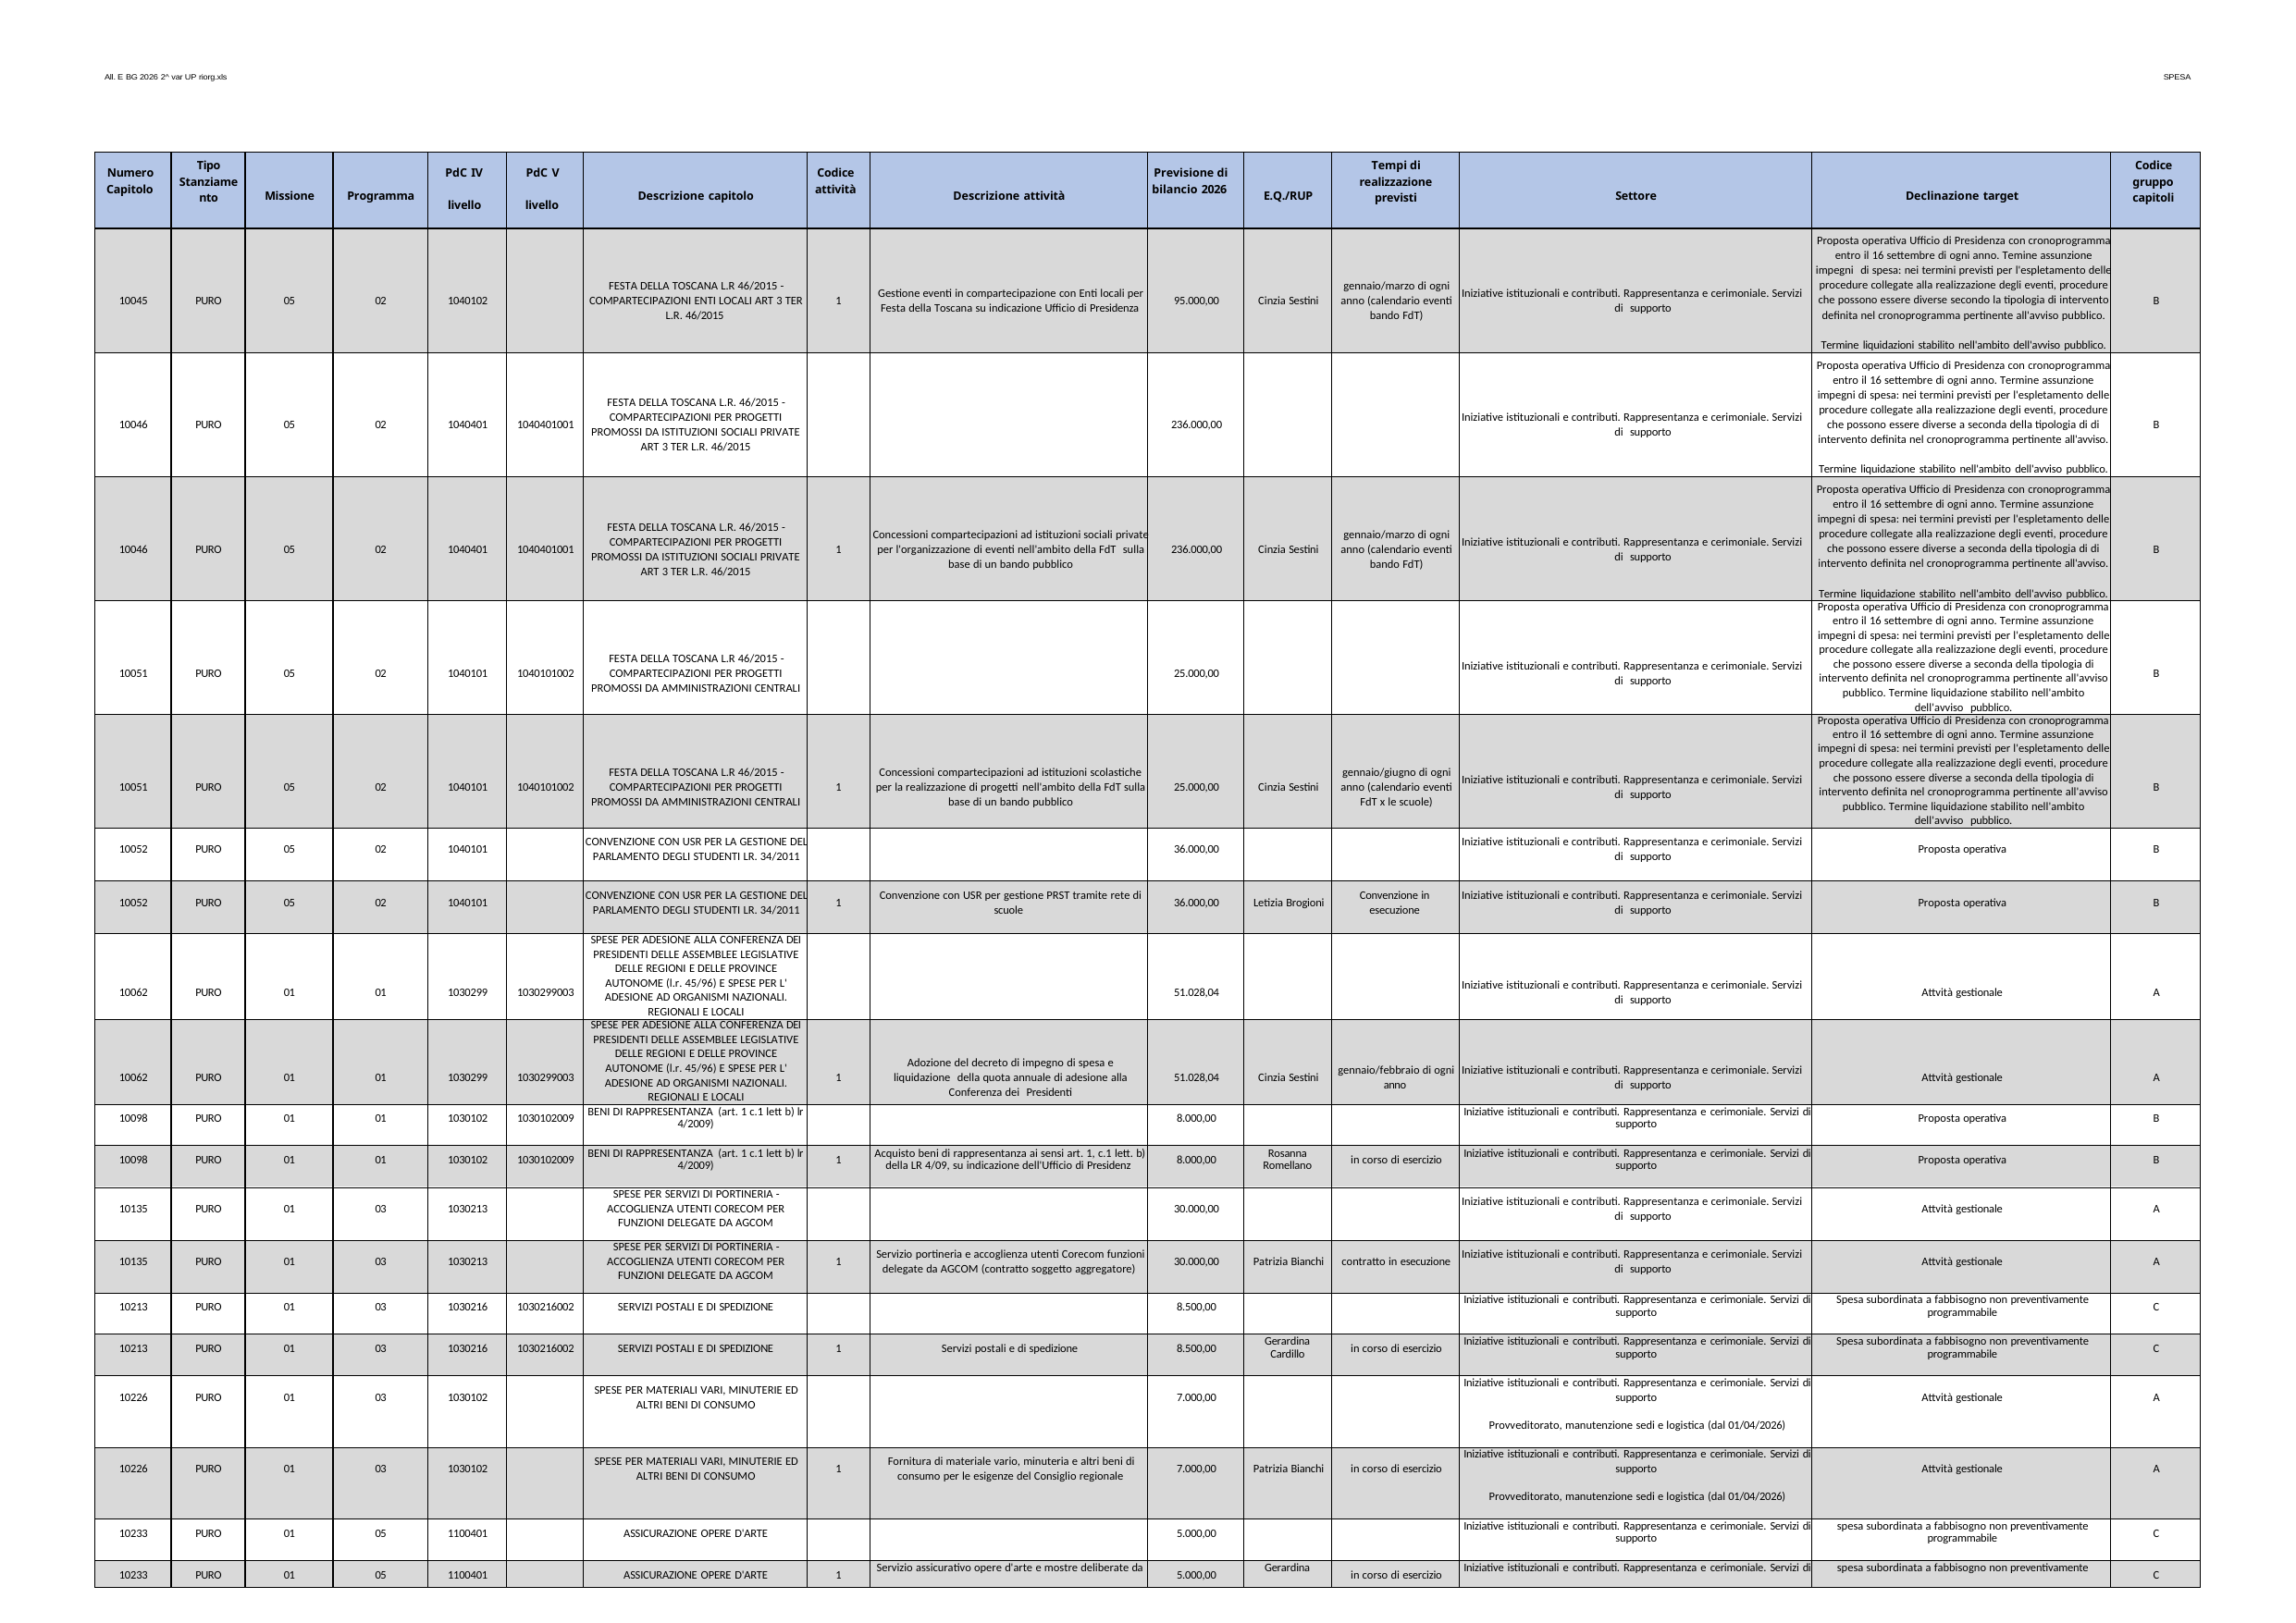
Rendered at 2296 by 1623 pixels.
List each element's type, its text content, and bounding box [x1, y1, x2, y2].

table_cell 5.000,00 [1148, 1561, 1243, 1587]
table_cell 1 [808, 477, 870, 600]
table_cell Fornitura di materiale vario, minuteria e altri beni di consumo per le esigenze del Consiglio regionale [870, 1448, 1147, 1518]
table_cell [870, 353, 1147, 476]
table_cell [1332, 1519, 1459, 1560]
table_cell [1244, 353, 1331, 476]
table_cell 8.500,00 [1148, 1334, 1243, 1375]
table_header Previsione di bilancio 2026 [1148, 153, 1243, 227]
table_cell PURO [172, 715, 244, 828]
table_cell 01 [334, 1020, 427, 1104]
table_cell [1332, 1294, 1459, 1334]
table_cell Iniziative istituzionali e contributi. Rappresentanza e cerimoniale. Servizi di supporto [1460, 829, 1811, 880]
table_cell 03 [334, 1448, 427, 1518]
table_cell B [2111, 881, 2200, 933]
table_cell C [2111, 1561, 2200, 1587]
table_cell [1244, 1294, 1331, 1334]
table_cell 236.000,00 [1148, 353, 1243, 476]
table_cell SPESE PER SERVIZI DI PORTINERIA - ACCOGLIENZA UTENTI CORECOM PER FUNZIONI DELEGATE DA AGCOM [584, 1241, 807, 1293]
table_cell Iniziative istituzionali e contributi. Rappresentanza e cerimoniale. Servizi di supporto [1460, 881, 1811, 933]
table_cell [808, 353, 870, 476]
table_cell 1 [808, 1241, 870, 1293]
table_cell 10233 [95, 1561, 170, 1587]
table_cell Proposta operativa Ufficio di Presidenza con cronoprogramma entro il 16 settembre di ogni anno. Termine assunzione impegni di spesa: nei termini previsti per l'espletamento delle procedure collegate alla realizzazione degli eventi, procedure che possono essere diverse a seconda della tipologia di intervento definita nel cronoprogramma pertinente all'avviso pubblico. Termine liquidazione stabilito nell'ambito dell'avviso pubblico. [1812, 601, 2110, 714]
table_cell 10052 [95, 829, 170, 880]
table_cell [870, 934, 1147, 1019]
table_cell FESTA DELLA TOSCANA L.R 46/2015 - COMPARTECIPAZIONI PER PROGETTI PROMOSSI DA AMMINISTRAZIONI CENTRALI [584, 715, 807, 828]
table_cell 01 [246, 1105, 332, 1145]
table_cell PURO [172, 1146, 244, 1187]
table_cell 10233 [95, 1519, 170, 1560]
table_cell Cinzia Sestini [1244, 715, 1331, 828]
table_cell Iniziative istituzionali e contributi. Rappresentanza e cerimoniale. Servizi di supporto [1460, 1146, 1811, 1187]
table_cell [507, 1519, 583, 1560]
table_cell FESTA DELLA TOSCANA L.R. 46/2015 - COMPARTECIPAZIONI PER PROGETTI PROMOSSI DA ISTITUZIONI SOCIALI PRIVATE ART 3 TER L.R. 46/2015 [584, 477, 807, 600]
table_cell 01 [246, 1146, 332, 1187]
table_cell 01 [246, 1294, 332, 1334]
table_cell [870, 1294, 1147, 1334]
table_cell [1332, 1188, 1459, 1240]
table_cell Rosanna Romellano [1244, 1146, 1331, 1187]
table_cell 1030216002 [507, 1334, 583, 1375]
table_header Programma [334, 153, 427, 227]
table_cell SERVIZI POSTALI E DI SPEDIZIONE [584, 1334, 807, 1375]
table_cell SPESE PER ADESIONE ALLA CONFERENZA DEI PRESIDENTI DELLE ASSEMBLEE LEGISLATIVE DELLE REGIONI E DELLE PROVINCE AUTONOME (l.r. 45/96) E SPESE PER L' ADESIONE AD ORGANISMI NAZIONALI. REGIONALI E LOCALI [584, 1020, 807, 1104]
table_cell [870, 1188, 1147, 1240]
table_cell 02 [334, 829, 427, 880]
table_cell PURO [172, 229, 244, 352]
table_cell 10051 [95, 601, 170, 714]
table_cell Patrizia Bianchi [1244, 1241, 1331, 1293]
table_cell [870, 601, 1147, 714]
table_cell 1 [808, 715, 870, 828]
table_header Tipo Stanziame nto [172, 153, 244, 227]
table_cell BENI DI RAPPRESENTANZA (art. 1 c.1 lett b) lr 4/2009) [584, 1105, 807, 1145]
table_cell 51.028,04 [1148, 934, 1243, 1019]
table_cell C [2111, 1519, 2200, 1560]
table_cell A [2111, 1448, 2200, 1518]
table_cell 03 [334, 1294, 427, 1334]
table_cell 30.000,00 [1148, 1188, 1243, 1240]
table_cell [507, 881, 583, 933]
table_cell A [2111, 1376, 2200, 1446]
table_cell C [2111, 1334, 2200, 1375]
table_cell Attvità gestionale [1812, 1188, 2110, 1240]
table_cell A [2111, 1241, 2200, 1293]
table_cell 05 [246, 477, 332, 600]
table_cell [1332, 1376, 1459, 1446]
table_cell ASSICURAZIONE OPERE D'ARTE [584, 1519, 807, 1560]
table_cell 1030299 [428, 934, 506, 1019]
table_cell Adozione del decreto di impegno di spesa e liquidazione della quota annuale di adesione alla Conferenza dei Presidenti [870, 1020, 1147, 1104]
table_cell 1 [808, 229, 870, 352]
table_cell 36.000,00 [1148, 829, 1243, 880]
table_cell 01 [246, 1020, 332, 1104]
table_cell Cinzia Sestini [1244, 1020, 1331, 1104]
table_cell 36.000,00 [1148, 881, 1243, 933]
table_cell in corso di esercizio [1332, 1448, 1459, 1518]
table_header Settore [1460, 153, 1811, 227]
table_cell gennaio/marzo di ogni anno (calendario eventi bando FdT) [1332, 477, 1459, 600]
table_cell 01 [246, 1376, 332, 1446]
table_cell Gerardina [1244, 1561, 1331, 1587]
table_header Missione [246, 153, 332, 227]
table_cell PURO [172, 353, 244, 476]
table_cell 1040102 [428, 229, 506, 352]
table_cell 10098 [95, 1105, 170, 1145]
table_cell 1040401 [428, 353, 506, 476]
table_header Codice gruppo capitoli [2111, 153, 2200, 227]
table_cell 1030216 [428, 1334, 506, 1375]
table_cell B [2111, 601, 2200, 714]
table_cell C [2111, 1294, 2200, 1334]
table_cell 01 [246, 1334, 332, 1375]
table_cell Cinzia Sestini [1244, 229, 1331, 352]
table_cell 25.000,00 [1148, 715, 1243, 828]
table_cell gennaio/giugno di ogni anno (calendario eventi FdT x le scuole) [1332, 715, 1459, 828]
table_cell Iniziative istituzionali e contributi. Rappresentanza e cerimoniale. Servizi di supporto [1460, 229, 1811, 352]
table_header Numero Capitolo [95, 153, 170, 227]
table_cell Iniziative istituzionali e contributi. Rappresentanza e cerimoniale. Servizi di supporto Provveditorato, manutenzione sedi e logistica (dal 01/04/2026) [1460, 1448, 1811, 1518]
table_cell 10098 [95, 1146, 170, 1187]
table_cell 02 [334, 477, 427, 600]
table_cell 01 [334, 1105, 427, 1145]
table_cell 1030299 [428, 1020, 506, 1104]
table_cell 1 [808, 1448, 870, 1518]
table_cell 01 [334, 1146, 427, 1187]
table_cell Attvità gestionale [1812, 1376, 2110, 1446]
table_cell Iniziative istituzionali e contributi. Rappresentanza e cerimoniale. Servizi di [1460, 1561, 1811, 1587]
table_cell [1244, 601, 1331, 714]
table_cell in corso di esercizio [1332, 1561, 1459, 1587]
table_cell [808, 934, 870, 1019]
table_cell B [2111, 829, 2200, 880]
table_cell 03 [334, 1376, 427, 1446]
table_cell 10046 [95, 477, 170, 600]
table_cell gennaio/marzo di ogni anno (calendario eventi bando FdT) [1332, 229, 1459, 352]
table_cell Cinzia Sestini [1244, 477, 1331, 600]
table_cell [1332, 934, 1459, 1019]
table_cell 1100401 [428, 1519, 506, 1560]
table_cell 10226 [95, 1376, 170, 1446]
table_cell 1030102009 [507, 1146, 583, 1187]
table_cell Proposta operativa [1812, 829, 2110, 880]
table_cell B [2111, 1146, 2200, 1187]
table_cell PURO [172, 1241, 244, 1293]
table_header PdC IV livello [428, 153, 506, 227]
table_cell 1030299003 [507, 934, 583, 1019]
table_cell PURO [172, 1561, 244, 1587]
table_cell [1244, 1519, 1331, 1560]
table_cell 1040101002 [507, 715, 583, 828]
table_cell 05 [246, 715, 332, 828]
table_cell Convenzione in esecuzione [1332, 881, 1459, 933]
table_cell B [2111, 353, 2200, 476]
table_cell 1 [808, 1334, 870, 1375]
table_cell contratto in esecuzione [1332, 1241, 1459, 1293]
table_cell PURO [172, 601, 244, 714]
table_cell in corso di esercizio [1332, 1146, 1459, 1187]
table_cell PURO [172, 1188, 244, 1240]
table_cell 05 [246, 229, 332, 352]
table_cell 7.000,00 [1148, 1448, 1243, 1518]
table_cell SPESE PER MATERIALI VARI, MINUTERIE ED ALTRI BENI DI CONSUMO [584, 1448, 807, 1518]
table_cell SPESE PER MATERIALI VARI, MINUTERIE ED ALTRI BENI DI CONSUMO [584, 1376, 807, 1446]
table_cell 1100401 [428, 1561, 506, 1587]
table_cell B [2111, 715, 2200, 828]
table_cell 1040401001 [507, 477, 583, 600]
table_cell 1040401001 [507, 353, 583, 476]
table_cell [870, 829, 1147, 880]
table_cell spesa subordinata a fabbisogno non preventivamente programmabile [1812, 1519, 2110, 1560]
table_cell Proposta operativa Ufficio di Presidenza con cronoprogramma entro il 16 settembre di ogni anno. Temine assunzione impegni di spesa: nei termini previsti per l'espletamento delle procedure collegate alla realizzazione degli eventi, procedure che possono essere diverse secondo la tipologia di intervento definita nel cronoprogramma pertinente all'avviso pubblico. Termine liquidazioni stabilito nell'ambito dell'avviso pubblico. [1812, 229, 2110, 352]
table_cell 1040101 [428, 829, 506, 880]
table_cell 05 [334, 1561, 427, 1587]
table_cell Servizi postali e di spedizione [870, 1334, 1147, 1375]
table_cell SPESE PER ADESIONE ALLA CONFERENZA DEI PRESIDENTI DELLE ASSEMBLEE LEGISLATIVE DELLE REGIONI E DELLE PROVINCE AUTONOME (l.r. 45/96) E SPESE PER L' ADESIONE AD ORGANISMI NAZIONALI. REGIONALI E LOCALI [584, 934, 807, 1019]
table_cell 10213 [95, 1334, 170, 1375]
table_cell [808, 601, 870, 714]
table_cell [1332, 353, 1459, 476]
table_cell 1030216 [428, 1294, 506, 1334]
table_cell 1030216002 [507, 1294, 583, 1334]
table_cell 02 [334, 715, 427, 828]
table_cell 10062 [95, 934, 170, 1019]
table_cell [870, 1519, 1147, 1560]
table_cell PURO [172, 934, 244, 1019]
table_cell 01 [246, 934, 332, 1019]
table_cell 03 [334, 1241, 427, 1293]
table_cell B [2111, 1105, 2200, 1145]
table_cell 1040101 [428, 601, 506, 714]
table_cell 03 [334, 1334, 427, 1375]
table_cell 10135 [95, 1241, 170, 1293]
table_cell 10213 [95, 1294, 170, 1334]
table_cell 51.028,04 [1148, 1020, 1243, 1104]
table_cell 8.500,00 [1148, 1294, 1243, 1334]
table_cell FESTA DELLA TOSCANA L.R. 46/2015 - COMPARTECIPAZIONI PER PROGETTI PROMOSSI DA ISTITUZIONI SOCIALI PRIVATE ART 3 TER L.R. 46/2015 [584, 353, 807, 476]
table_cell Proposta operativa Ufficio di Presidenza con cronoprogramma entro il 16 settembre di ogni anno. Termine assunzione impegni di spesa: nei termini previsti per l'espletamento delle procedure collegate alla realizzazione degli eventi, procedure che possono essere diverse a seconda della tipologia di di intervento definita nel cronoprogramma pertinente all'avviso. Termine liquidazione stabilito nell'ambito dell'avviso pubblico. [1812, 477, 2110, 600]
table_cell [1244, 1376, 1331, 1446]
table_cell 01 [246, 1448, 332, 1518]
table_cell 01 [334, 934, 427, 1019]
table_cell 01 [246, 1241, 332, 1293]
table_cell [808, 829, 870, 880]
table_cell Gestione eventi in compartecipazione con Enti locali per Festa della Toscana su indicazione Ufficio di Presidenza [870, 229, 1147, 352]
table_cell PURO [172, 1519, 244, 1560]
table_cell 10062 [95, 1020, 170, 1104]
table_cell Spesa subordinata a fabbisogno non preventivamente programmabile [1812, 1334, 2110, 1375]
table_cell 5.000,00 [1148, 1519, 1243, 1560]
table_cell [1244, 1105, 1331, 1145]
table_cell FESTA DELLA TOSCANA L.R 46/2015 - COMPARTECIPAZIONI PER PROGETTI PROMOSSI DA AMMINISTRAZIONI CENTRALI [584, 601, 807, 714]
table_header Declinazione target [1812, 153, 2110, 227]
table_cell PURO [172, 1448, 244, 1518]
table_cell 1030102 [428, 1376, 506, 1446]
table_cell A [2111, 934, 2200, 1019]
table_cell [1244, 934, 1331, 1019]
table_cell [1332, 829, 1459, 880]
table_cell 1030213 [428, 1241, 506, 1293]
table_cell Attvità gestionale [1812, 934, 2110, 1019]
table_cell 30.000,00 [1148, 1241, 1243, 1293]
table_header PdC V livello [507, 153, 583, 227]
table_cell 1 [808, 1146, 870, 1187]
table_cell PURO [172, 829, 244, 880]
table_cell Servizio portineria e accoglienza utenti Corecom funzioni delegate da AGCOM (contratto soggetto aggregatore) [870, 1241, 1147, 1293]
table_header Descrizione attività [870, 153, 1147, 227]
table_cell 10051 [95, 715, 170, 828]
table_cell 7.000,00 [1148, 1376, 1243, 1446]
table_cell [1332, 1105, 1459, 1145]
table_cell [1244, 829, 1331, 880]
table_cell Iniziative istituzionali e contributi. Rappresentanza e cerimoniale. Servizi di supporto [1460, 353, 1811, 476]
table_cell Iniziative istituzionali e contributi. Rappresentanza e cerimoniale. Servizi di supporto [1460, 1105, 1811, 1145]
table_cell 03 [334, 1188, 427, 1240]
table_cell Letizia Brogioni [1244, 881, 1331, 933]
table_cell [507, 1241, 583, 1293]
table_cell 1040101 [428, 881, 506, 933]
table_header E.Q./RUP [1244, 153, 1331, 227]
table_cell in corso di esercizio [1332, 1334, 1459, 1375]
table_cell BENI DI RAPPRESENTANZA (art. 1 c.1 lett b) lr 4/2009) [584, 1146, 807, 1187]
table_cell B [2111, 477, 2200, 600]
table_cell [870, 1105, 1147, 1145]
table_cell [507, 1448, 583, 1518]
table_cell Proposta operativa [1812, 1146, 2110, 1187]
table_cell Iniziative istituzionali e contributi. Rappresentanza e cerimoniale. Servizi di supporto [1460, 1241, 1811, 1293]
table_cell 02 [334, 229, 427, 352]
table_cell Convenzione con USR per gestione PRST tramite rete di scuole [870, 881, 1147, 933]
table_header Descrizione capitolo [584, 153, 807, 227]
table_cell gennaio/febbraio di ogni anno [1332, 1020, 1459, 1104]
table_cell 05 [246, 881, 332, 933]
table_cell Servizio assicurativo opere d'arte e mostre deliberate da [870, 1561, 1147, 1587]
table_cell 1040401 [428, 477, 506, 600]
table_cell 1040101002 [507, 601, 583, 714]
table_cell 236.000,00 [1148, 477, 1243, 600]
table_cell 25.000,00 [1148, 601, 1243, 714]
table_cell Iniziative istituzionali e contributi. Rappresentanza e cerimoniale. Servizi di supporto [1460, 601, 1811, 714]
table_cell SERVIZI POSTALI E DI SPEDIZIONE [584, 1294, 807, 1334]
table_cell PURO [172, 1020, 244, 1104]
table_cell Patrizia Bianchi [1244, 1448, 1331, 1518]
table_cell PURO [172, 1294, 244, 1334]
table_cell A [2111, 1020, 2200, 1104]
table_cell 1030102 [428, 1146, 506, 1187]
table_header Codice attività [808, 153, 870, 227]
table_cell [507, 1188, 583, 1240]
table_cell Gerardina Cardillo [1244, 1334, 1331, 1375]
table_cell 1030213 [428, 1188, 506, 1240]
table_cell [507, 1561, 583, 1587]
table_cell SPESE PER SERVIZI DI PORTINERIA - ACCOGLIENZA UTENTI CORECOM PER FUNZIONI DELEGATE DA AGCOM [584, 1188, 807, 1240]
table_cell Iniziative istituzionali e contributi. Rappresentanza e cerimoniale. Servizi di supporto [1460, 1334, 1811, 1375]
table_cell PURO [172, 1105, 244, 1145]
table_cell [808, 1105, 870, 1145]
table_cell Attvità gestionale [1812, 1020, 2110, 1104]
table_cell ASSICURAZIONE OPERE D'ARTE [584, 1561, 807, 1587]
table_cell Iniziative istituzionali e contributi. Rappresentanza e cerimoniale. Servizi di supporto [1460, 1020, 1811, 1104]
table_cell 01 [246, 1561, 332, 1587]
table_cell 01 [246, 1188, 332, 1240]
table_cell 02 [334, 353, 427, 476]
table_cell Iniziative istituzionali e contributi. Rappresentanza e cerimoniale. Servizi di supporto [1460, 477, 1811, 600]
table_cell [870, 1376, 1147, 1446]
table_cell [808, 1519, 870, 1560]
table_cell Spesa subordinata a fabbisogno non preventivamente programmabile [1812, 1294, 2110, 1334]
table_cell 1030299003 [507, 1020, 583, 1104]
table_cell [1332, 601, 1459, 714]
table_cell 8.000,00 [1148, 1105, 1243, 1145]
table_cell Proposta operativa [1812, 1105, 2110, 1145]
table_cell Concessioni compartecipazioni ad istituzioni scolastiche per la realizzazione di progetti nell'ambito della FdT sulla base di un bando pubblico [870, 715, 1147, 828]
table_cell FESTA DELLA TOSCANA L.R 46/2015 - COMPARTECIPAZIONI ENTI LOCALI ART 3 TER L.R. 46/2015 [584, 229, 807, 352]
table_cell 1 [808, 1561, 870, 1587]
table_cell Iniziative istituzionali e contributi. Rappresentanza e cerimoniale. Servizi di supporto [1460, 1188, 1811, 1240]
table_cell 05 [334, 1519, 427, 1560]
table_cell PURO [172, 477, 244, 600]
table_cell 8.000,00 [1148, 1146, 1243, 1187]
table_cell Proposta operativa [1812, 881, 2110, 933]
table_cell 01 [246, 1519, 332, 1560]
table_header Tempi di realizzazione previsti [1332, 153, 1459, 227]
table_cell 02 [334, 601, 427, 714]
table_cell 10045 [95, 229, 170, 352]
table_cell 10052 [95, 881, 170, 933]
table_cell CONVENZIONE CON USR PER LA GESTIONE DEL PARLAMENTO DEGLI STUDENTI LR. 34/2011 [584, 829, 807, 880]
table_cell spesa subordinata a fabbisogno non preventivamente [1812, 1561, 2110, 1587]
table_cell 1030102009 [507, 1105, 583, 1145]
table_cell [808, 1376, 870, 1446]
table_cell Iniziative istituzionali e contributi. Rappresentanza e cerimoniale. Servizi di supporto [1460, 715, 1811, 828]
table_cell B [2111, 229, 2200, 352]
table_cell Proposta operativa Ufficio di Presidenza con cronoprogramma entro il 16 settembre di ogni anno. Termine assunzione impegni di spesa: nei termini previsti per l'espletamento delle procedure collegate alla realizzazione degli eventi, procedure che possono essere diverse a seconda della tipologia di intervento definita nel cronoprogramma pertinente all'avviso pubblico. Termine liquidazione stabilito nell'ambito dell'avviso pubblico. [1812, 715, 2110, 828]
table_cell 10046 [95, 353, 170, 476]
table_cell Iniziative istituzionali e contributi. Rappresentanza e cerimoniale. Servizi di supporto Provveditorato, manutenzione sedi e logistica (dal 01/04/2026) [1460, 1376, 1811, 1446]
table_cell 10135 [95, 1188, 170, 1240]
table_cell 1030102 [428, 1105, 506, 1145]
table_cell 1 [808, 1020, 870, 1104]
table_cell 1030102 [428, 1448, 506, 1518]
table_cell [507, 829, 583, 880]
table_cell CONVENZIONE CON USR PER LA GESTIONE DEL PARLAMENTO DEGLI STUDENTI LR. 34/2011 [584, 881, 807, 933]
table_cell A [2111, 1188, 2200, 1240]
table_cell 95.000,00 [1148, 229, 1243, 352]
table_cell [507, 229, 583, 352]
table_cell 02 [334, 881, 427, 933]
table_cell Iniziative istituzionali e contributi. Rappresentanza e cerimoniale. Servizi di supporto [1460, 1519, 1811, 1560]
table_cell Acquisto beni di rappresentanza ai sensi art. 1, c.1 lett. b) della LR 4/09, su indicazione dell'Ufficio di Presidenz [870, 1146, 1147, 1187]
table_cell PURO [172, 1376, 244, 1446]
table_cell [808, 1188, 870, 1240]
table_cell 10226 [95, 1448, 170, 1518]
table_cell [808, 1294, 870, 1334]
table_cell Proposta operativa Ufficio di Presidenza con cronoprogramma entro il 16 settembre di ogni anno. Termine assunzione impegni di spesa: nei termini previsti per l'espletamento delle procedure collegate alla realizzazione degli eventi, procedure che possono essere diverse a seconda della tipologia di di intervento definita nel cronoprogramma pertinente all'avviso. Termine liquidazione stabilito nell'ambito dell'avviso pubblico. [1812, 353, 2110, 476]
table_cell 1040101 [428, 715, 506, 828]
table_cell Attvità gestionale [1812, 1448, 2110, 1518]
table_cell Iniziative istituzionali e contributi. Rappresentanza e cerimoniale. Servizi di supporto [1460, 1294, 1811, 1334]
table_cell Attvità gestionale [1812, 1241, 2110, 1293]
table_cell Concessioni compartecipazioni ad istituzioni sociali private per l'organizzazione di eventi nell'ambito della FdT sulla base di un bando pubblico [870, 477, 1147, 600]
table_cell 05 [246, 353, 332, 476]
table_cell [1244, 1188, 1331, 1240]
table_cell [507, 1376, 583, 1446]
table_cell 05 [246, 829, 332, 880]
table_cell 1 [808, 881, 870, 933]
table_cell PURO [172, 1334, 244, 1375]
table_cell Iniziative istituzionali e contributi. Rappresentanza e cerimoniale. Servizi di supporto [1460, 934, 1811, 1019]
table_cell PURO [172, 881, 244, 933]
table_cell 05 [246, 601, 332, 714]
